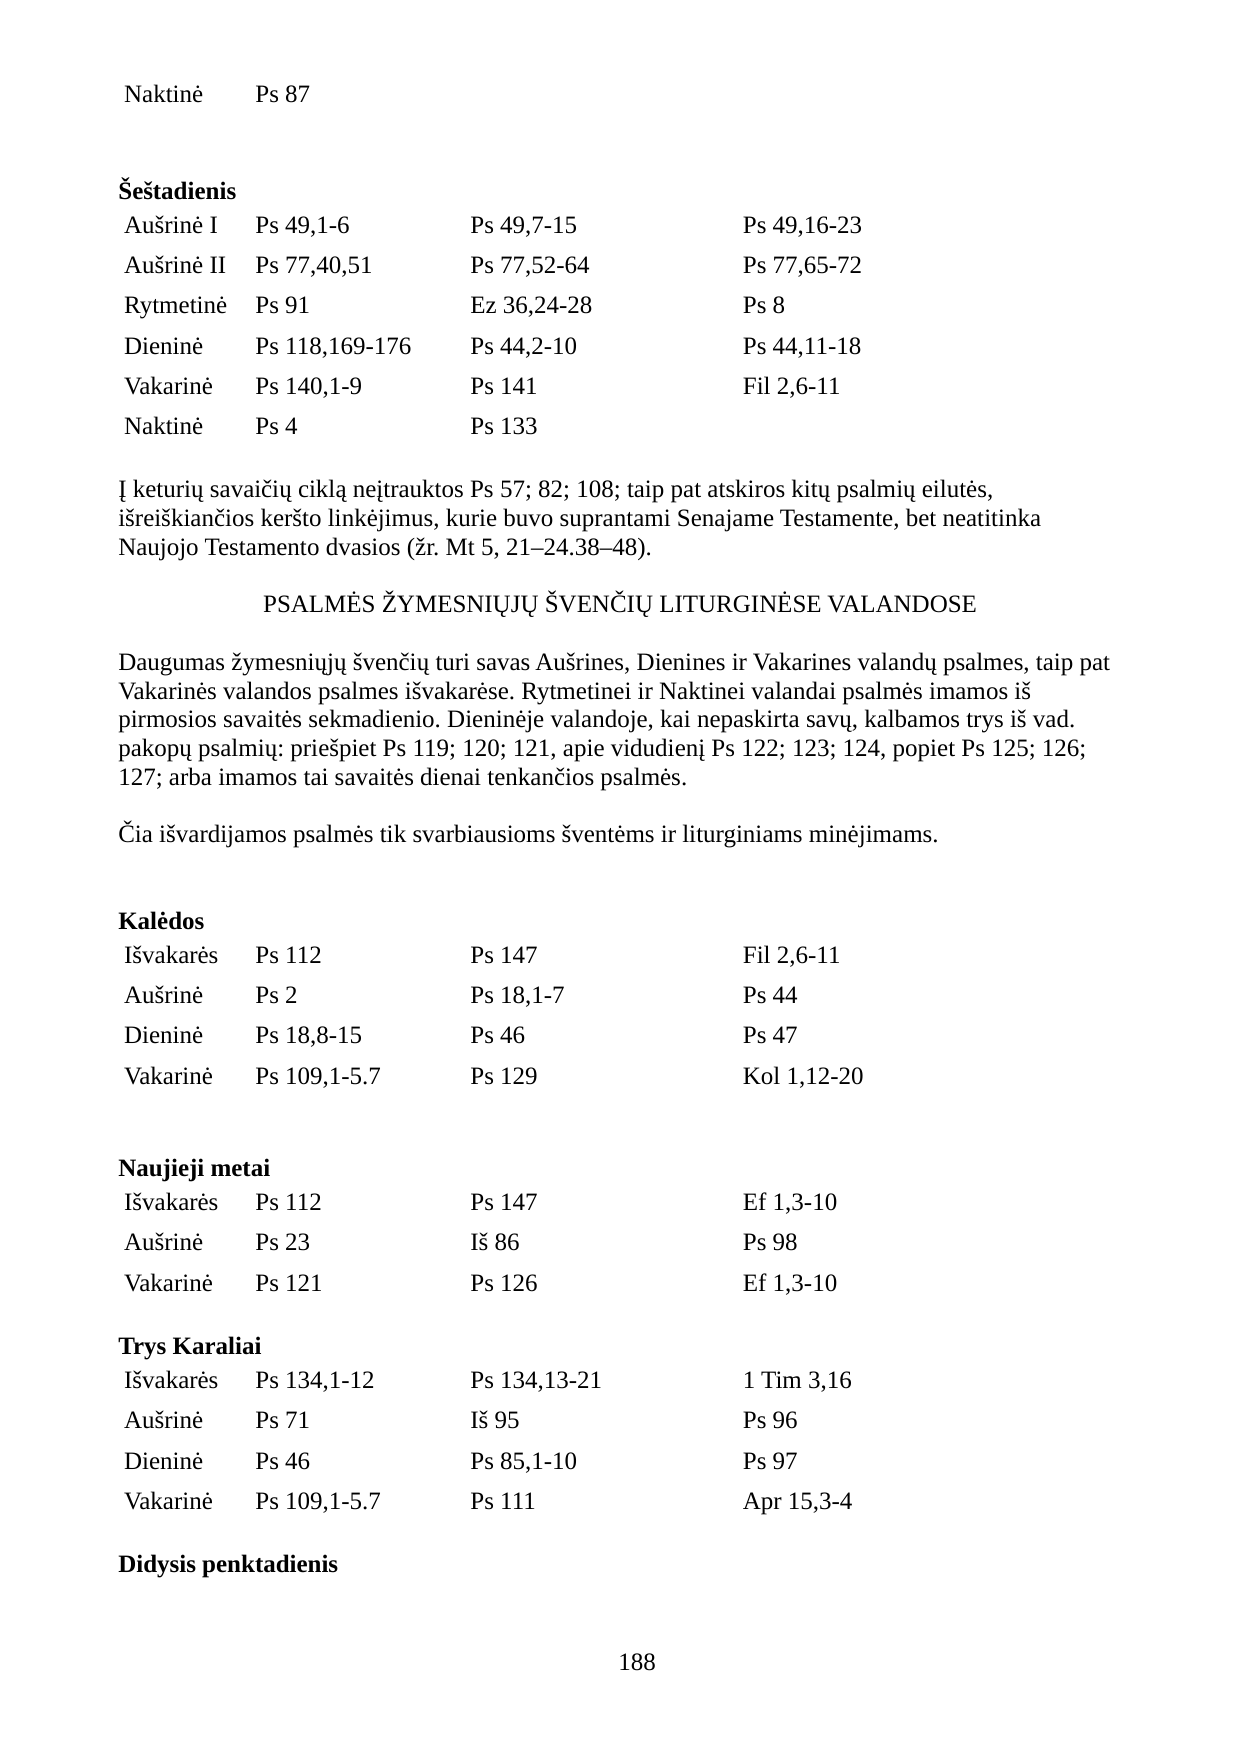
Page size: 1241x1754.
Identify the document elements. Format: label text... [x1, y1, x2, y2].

table_cell Ef 1,3-10 [737, 1262, 979, 1302]
table_cell Ps 4 [249, 406, 427, 446]
table_cell [979, 1055, 1037, 1095]
table_cell [427, 365, 464, 406]
table_cell Vakarinė [118, 1480, 249, 1521]
table_cell Aušrinė [118, 975, 249, 1015]
text Daugumas žymesniųjų švenčių turi savas Aušrines, Dienines ir Vakarines valandų psalmes, taip pat Vakarinės valandos psalmes išvakarėse. Rytmetinei ir Naktinei valandai psalmės imamos iš pirmosios savaitės sekmadienio. Dieninėje valandoje, kai nepaskirta savų, kalbamos trys iš vad. pakopų psalmių: priešpiet Ps 119; 120; 121, apie vidudienį Ps 122; 123; 124, popiet Ps 125; 126; 127; arba imamos tai savaitės dienai tenkančios psalmės. [118, 647, 1122, 791]
table_cell Ps 91 [249, 285, 427, 325]
table_cell Dieninė [118, 325, 249, 365]
table_header [427, 205, 464, 245]
table_header Ps 147 [464, 1182, 708, 1222]
table_cell Ps 109,1-5.7 [249, 1055, 427, 1095]
table_cell [737, 73, 979, 118]
table_header Ps 49,16-23 [737, 205, 979, 245]
table_cell Ps 44,2-10 [464, 325, 708, 365]
table_cell Ps 23 [249, 1222, 427, 1262]
table_cell Ps 71 [249, 1400, 427, 1440]
table_cell [979, 365, 1037, 406]
table_cell Ps 98 [737, 1222, 979, 1262]
text Į keturių savaičių ciklą neįtrauktos Ps 57; 82; 108; taip pat atskiros kitų psalmių eilutės, išreiškiančios keršto linkėjimus, kurie buvo suprantami Senajame Testamente, bet neatitinka Naujojo Testamento dvasios (žr. Mt 5, 21–24.38–48). [118, 474, 1122, 561]
table_cell [979, 1015, 1037, 1055]
table_header Ps 49,1-6 [249, 205, 427, 245]
table_cell Ps 109,1-5.7 [249, 1480, 427, 1521]
table_cell Ps 18,1-7 [464, 975, 708, 1015]
table_cell [708, 1055, 737, 1095]
table_cell [708, 1262, 737, 1302]
table_cell Iš 86 [464, 1222, 708, 1262]
table_header [708, 1360, 737, 1400]
table_cell [427, 1262, 464, 1302]
table_cell Ps 141 [464, 365, 708, 406]
table_header 1 Tim 3,16 [737, 1360, 979, 1400]
table_cell Vakarinė [118, 1262, 249, 1302]
table_header Ps 134,13-21 [464, 1360, 708, 1400]
table_cell Ps 121 [249, 1262, 427, 1302]
table_cell [708, 975, 737, 1015]
table_cell [427, 325, 464, 365]
table_cell [979, 1222, 1037, 1262]
table_cell Apr 15,3-4 [737, 1480, 979, 1521]
table_header [708, 935, 737, 975]
table_cell [979, 325, 1037, 365]
table_cell [979, 1262, 1037, 1302]
table_cell [437, 73, 474, 118]
table_cell Ps 44 [737, 975, 979, 1015]
table_cell Ps 96 [737, 1400, 979, 1440]
table_cell [708, 1440, 737, 1480]
table_header [979, 1360, 1037, 1400]
table_cell Naktinė [118, 73, 249, 118]
table_header [708, 1182, 737, 1222]
table_cell Aušrinė II [118, 245, 249, 285]
text Šeštadienis [118, 176, 1122, 204]
table_cell [708, 325, 737, 365]
table_header Fil 2,6-11 [737, 935, 979, 975]
table_cell [708, 245, 737, 285]
text Kalėdos [118, 906, 1122, 934]
table_cell Fil 2,6-11 [737, 365, 979, 406]
table_header Išvakarės [118, 1182, 249, 1222]
table_header [979, 1182, 1037, 1222]
table_cell Ps 44,11-18 [737, 325, 979, 365]
table_cell Ps 2 [249, 975, 427, 1015]
table_header [708, 205, 737, 245]
table_cell [708, 285, 737, 325]
table_cell [737, 406, 979, 446]
table_cell Aušrinė [118, 1400, 249, 1440]
table_cell [427, 406, 464, 446]
table_cell Vakarinė [118, 365, 249, 406]
table_header [427, 1182, 464, 1222]
table_cell Ps 118,169-176 [249, 325, 427, 365]
table_cell [427, 1055, 464, 1095]
table_cell Ps 129 [464, 1055, 708, 1095]
table_cell [979, 285, 1037, 325]
table_cell [708, 1480, 737, 1521]
table_header Ps 112 [249, 935, 427, 975]
text PSALMĖS ŽYMESNIŲJŲ ŠVENČIŲ LITURGINĖSE VALANDOSE [118, 589, 1122, 618]
table_cell Dieninė [118, 1440, 249, 1480]
text Trys Karaliai [118, 1331, 1122, 1360]
table_cell [427, 1400, 464, 1440]
table_cell [979, 975, 1037, 1015]
table_cell Iš 95 [464, 1400, 708, 1440]
table_cell [979, 1480, 1037, 1521]
table_cell Ps 77,65-72 [737, 245, 979, 285]
table_cell [689, 73, 737, 118]
table_header Ps 112 [249, 1182, 427, 1222]
table_header [979, 205, 1037, 245]
table_cell [708, 1222, 737, 1262]
table_cell Ps 140,1-9 [249, 365, 427, 406]
table_header Ps 134,1-12 [249, 1360, 427, 1400]
table_cell Ps 85,1-10 [464, 1440, 708, 1480]
table_header Išvakarės [118, 935, 249, 975]
text Didysis penktadienis [118, 1549, 1122, 1578]
table_cell Ps 133 [464, 406, 708, 446]
table_cell Ps 87 [249, 73, 437, 118]
text Čia išvardijamos psalmės tik svarbiausioms šventėms ir liturginiams minėjimams. [118, 819, 1122, 848]
table_cell [979, 1400, 1037, 1440]
table_cell [979, 1440, 1037, 1480]
table_cell [708, 1400, 737, 1440]
table_cell Aušrinė [118, 1222, 249, 1262]
text Naujieji metai [118, 1153, 1122, 1182]
table_cell Ps 47 [737, 1015, 979, 1055]
table_header [979, 935, 1037, 975]
table_cell [708, 365, 737, 406]
table_cell Ps 46 [464, 1015, 708, 1055]
table_header Aušrinė I [118, 205, 249, 245]
table_cell Ps 97 [737, 1440, 979, 1480]
table_header Išvakarės [118, 1360, 249, 1400]
table_cell [708, 406, 737, 446]
table_cell Ps 46 [249, 1440, 427, 1480]
table_header Ps 147 [464, 935, 708, 975]
table_cell Ps 8 [737, 285, 979, 325]
table_cell Ps 77,52-64 [464, 245, 708, 285]
table_cell [427, 245, 464, 285]
table_header Ps 49,7-15 [464, 205, 708, 245]
table_cell [427, 1015, 464, 1055]
table_cell Vakarinė [118, 1055, 249, 1095]
table_cell [979, 406, 1037, 446]
table_cell Rytmetinė [118, 285, 249, 325]
table_cell Ps 77,40,51 [249, 245, 427, 285]
table_cell Naktinė [118, 406, 249, 446]
table_cell [427, 1222, 464, 1262]
table_header [427, 1360, 464, 1400]
table_cell [427, 1440, 464, 1480]
table_cell [427, 975, 464, 1015]
table_cell Ez 36,24-28 [464, 285, 708, 325]
table_cell [427, 1480, 464, 1521]
table_cell [708, 1015, 737, 1055]
table_cell Ps 126 [464, 1262, 708, 1302]
table_cell Dieninė [118, 1015, 249, 1055]
table_header Ef 1,3-10 [737, 1182, 979, 1222]
table_cell [474, 73, 689, 118]
table_cell [427, 285, 464, 325]
table_cell [979, 73, 1037, 118]
table_header [427, 935, 464, 975]
table_cell [979, 245, 1037, 285]
table_cell Ps 111 [464, 1480, 708, 1521]
table_cell Ps 18,8-15 [249, 1015, 427, 1055]
table_cell Kol 1,12-20 [737, 1055, 979, 1095]
